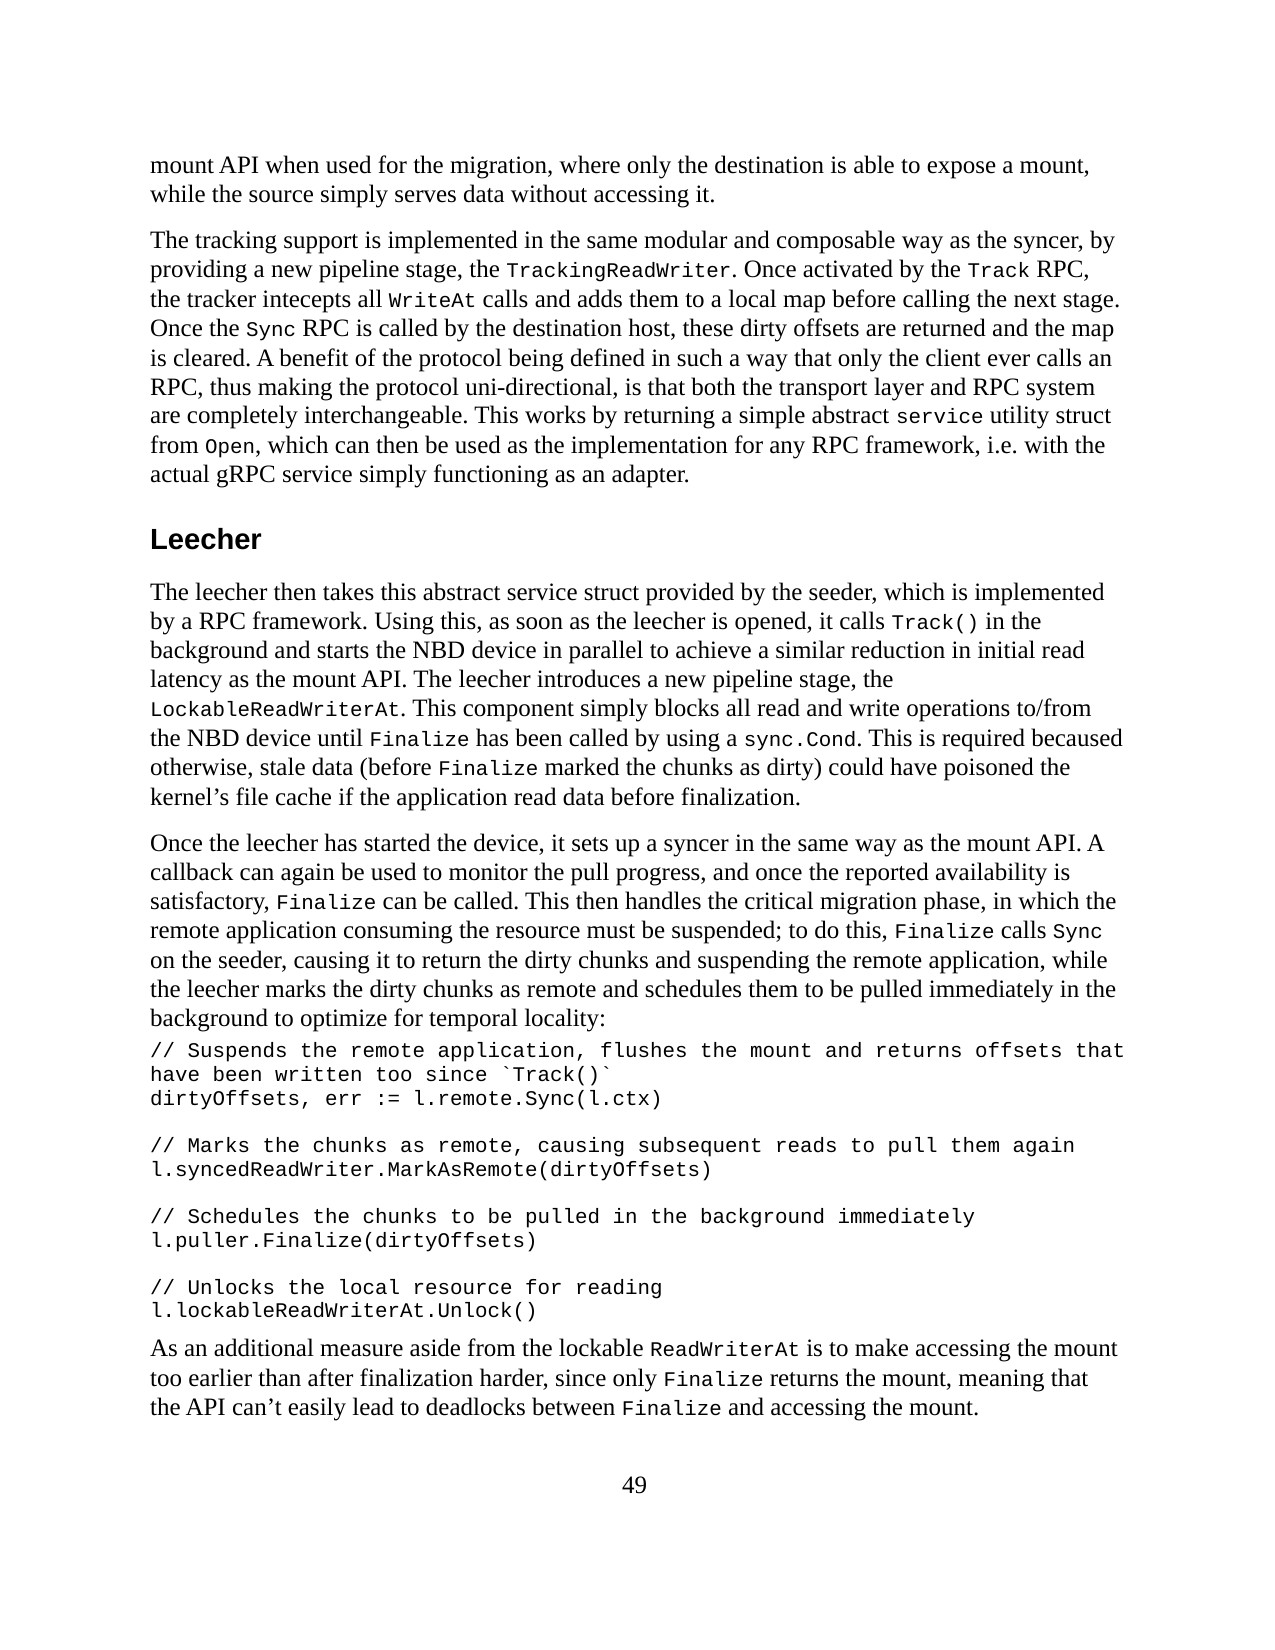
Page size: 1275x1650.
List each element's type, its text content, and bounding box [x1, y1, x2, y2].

text The leecher then takes this abstract service struct provided by the seeder, which is implemented by a RPC framework. Using this, as soon as the leecher is opened, it calls Track() in the background and starts the NBD device in parallel to achieve a similar reduction in initial read latency as the mount API. The leecher introduces a new pipeline stage, the LockableReadWriterAt. This component simply blocks all read and write operations to/from the NBD device until Finalize has been called by using a sync.Cond. This is required becaused otherwise, stale data (before Finalize marked the chunks as dirty) could have poisoned the kernel’s file cache if the application read data before finalization. [150, 577, 1125, 811]
subtitle Leecher [150, 522, 1125, 556]
text As an additional measure aside from the lockable ReadWriterAt is to make accessing the mount too earlier than after finalization harder, since only Finalize returns the mount, meaning that the API can’t easily lead to deadlocks between Finalize and accessing the mount. [150, 1333, 1125, 1422]
text // Marks the chunks as remote, causing subsequent reads to pull them again [150, 1135, 1125, 1159]
text // Unlocks the local resource for reading [150, 1277, 1125, 1301]
text // Schedules the chunks to be pulled in the background immediately [150, 1206, 1125, 1229]
text dirtyOffsets, err := l.remote.Sync(l.ctx) [150, 1088, 1125, 1111]
text Once the leecher has started the device, it sets up a syncer in the same way as the mount API. A callback can again be used to monitor the pull progress, and once the reported availability is satisfactory, Finalize can be called. This then handles the critical migration phase, in which the remote application consuming the resource must be suspended; to do this, Finalize calls Sync on the seeder, causing it to return the dirty chunks and suspending the remote application, while the leecher marks the dirty chunks as remote and schedules them to be pulled immediately in the background to optimize for temporal locality: [150, 828, 1125, 1031]
text The tracking support is implemented in the same modular and composable way as the syncer, by providing a new pipeline stage, the TrackingReadWriter. Once activated by the Track RPC, the tracker intecepts all WriteAt calls and adds them to a local map before calling the next stage. Once the Sync RPC is called by the destination host, these dirty offsets are returned and the map is cleared. A benefit of the protocol being defined in such a way that only the client ever calls an RPC, thus making the protocol uni-directional, is that both the transport layer and RPC system are completely interchangeable. This works by returning a simple abstract service utility struct from Open, which can then be used as the implementation for any RPC framework, i.e. with the actual gRPC service simply functioning as an adapter. [150, 225, 1125, 488]
text mount API when used for the migration, where only the destination is able to expose a mount, while the source simply serves data without accessing it. [150, 150, 1125, 207]
text l.puller.Finalize(dirtyOffsets) [150, 1229, 1125, 1253]
text l.syncedReadWriter.MarkAsRemote(dirtyOffsets) [150, 1159, 1125, 1182]
text l.lockableReadWriterAt.Unlock() [150, 1301, 1125, 1324]
text // Suspends the remote application, flushes the mount and returns offsets that have been written too since `Track()` [150, 1040, 1125, 1088]
